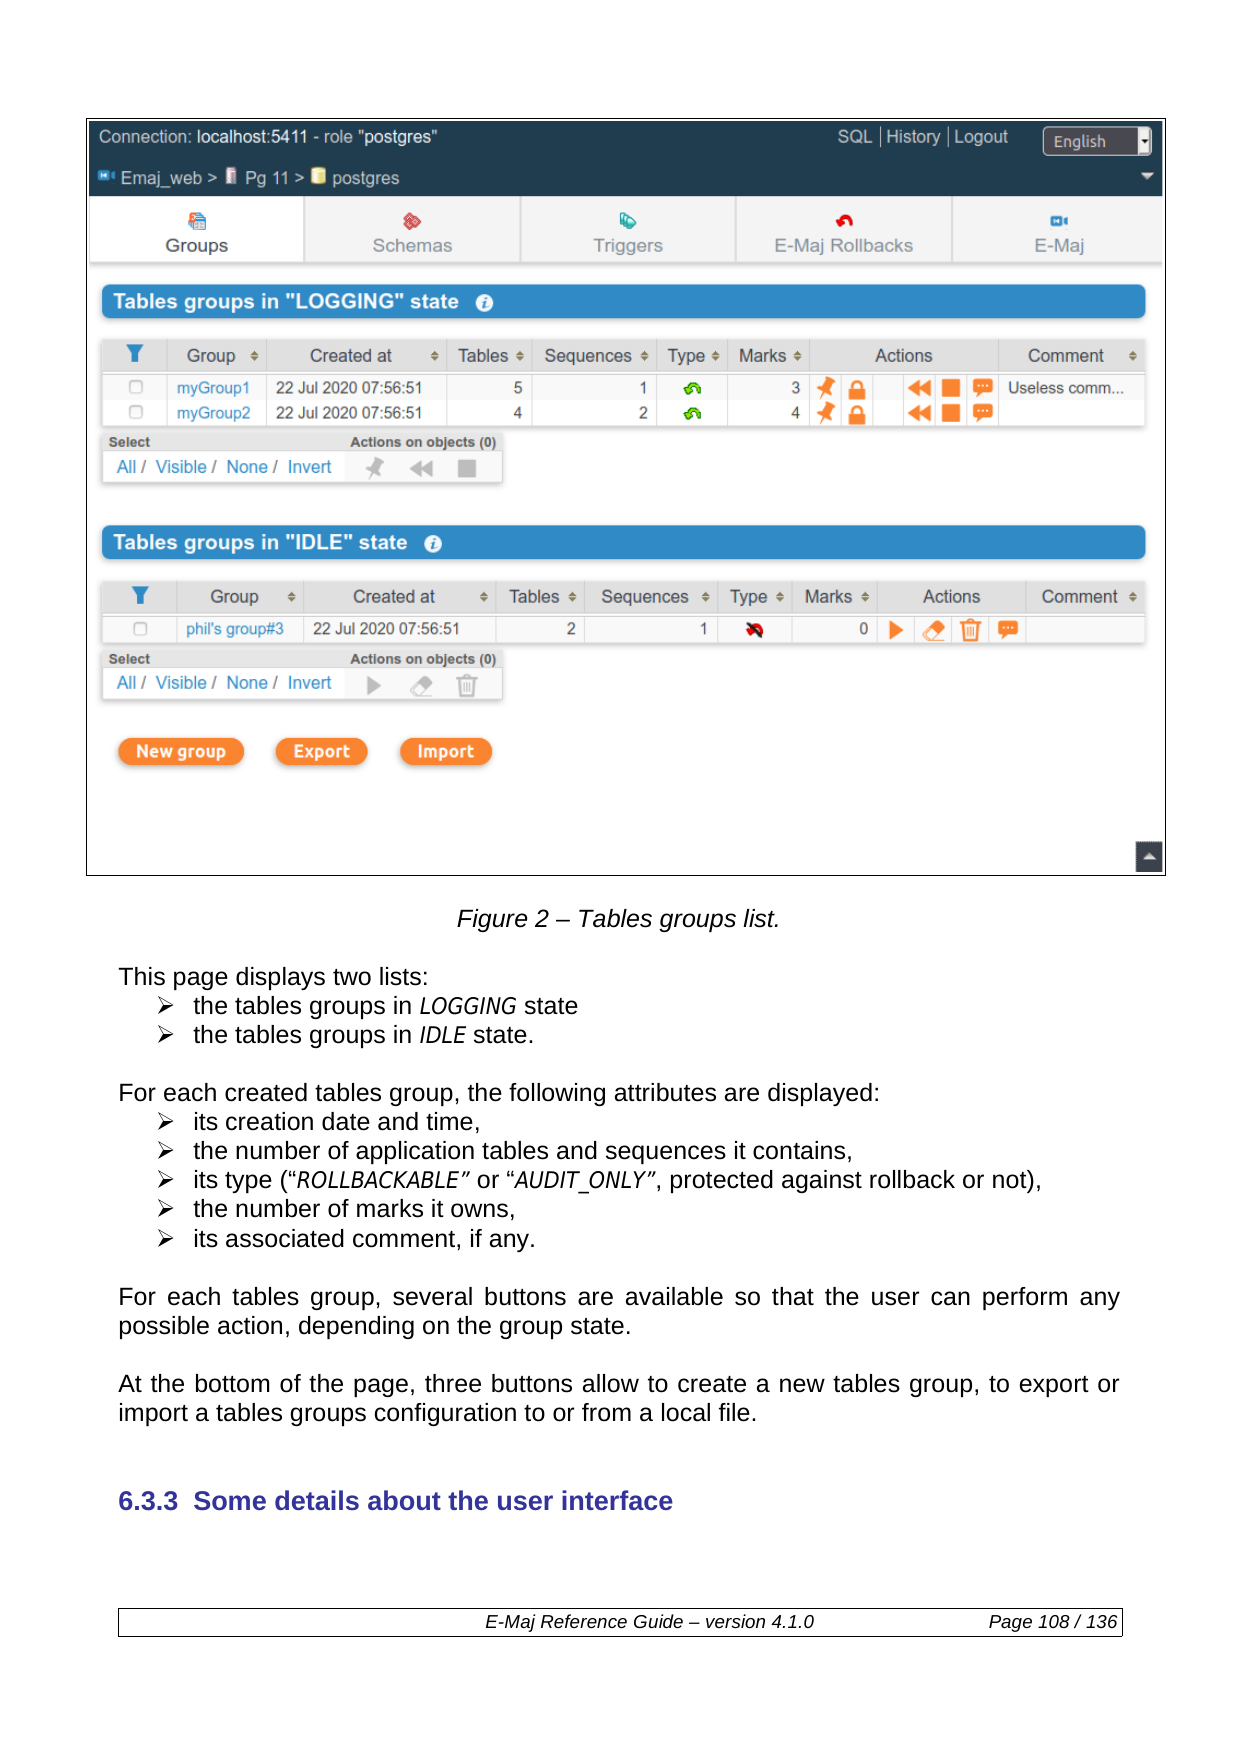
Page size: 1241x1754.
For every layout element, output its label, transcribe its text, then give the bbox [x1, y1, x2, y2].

text This page displays two lists: [118, 962, 1122, 991]
list the tables groups in IDLE state. [156, 1020, 1122, 1049]
text For each tables group, several buttons are available so that the user can perform any possible action, depending on the group state. [118, 1282, 1122, 1340]
list its creation date and time, [156, 1107, 1122, 1136]
list its associated comment, if any. [156, 1223, 1122, 1252]
text At the bottom of the page, three buttons allow to create a new tables group, to export or import a tables groups configuration to or from a local file. [118, 1369, 1122, 1427]
list the number of application tables and sequences it contains, [156, 1136, 1122, 1165]
list its type (“ROLLBACKABLE” or “AUDIT_ONLY”, protected against rollback or not), [156, 1165, 1122, 1194]
picture [89, 121, 1163, 872]
list the number of marks it owns, [156, 1194, 1122, 1223]
list the tables groups in LOGGING state [156, 991, 1122, 1020]
subtitle Some details about the user interface [118, 1485, 1122, 1516]
text For each created tables group, the following attributes are displayed: [118, 1078, 1122, 1107]
text Figure 2 – Tables groups list. [118, 904, 1122, 933]
